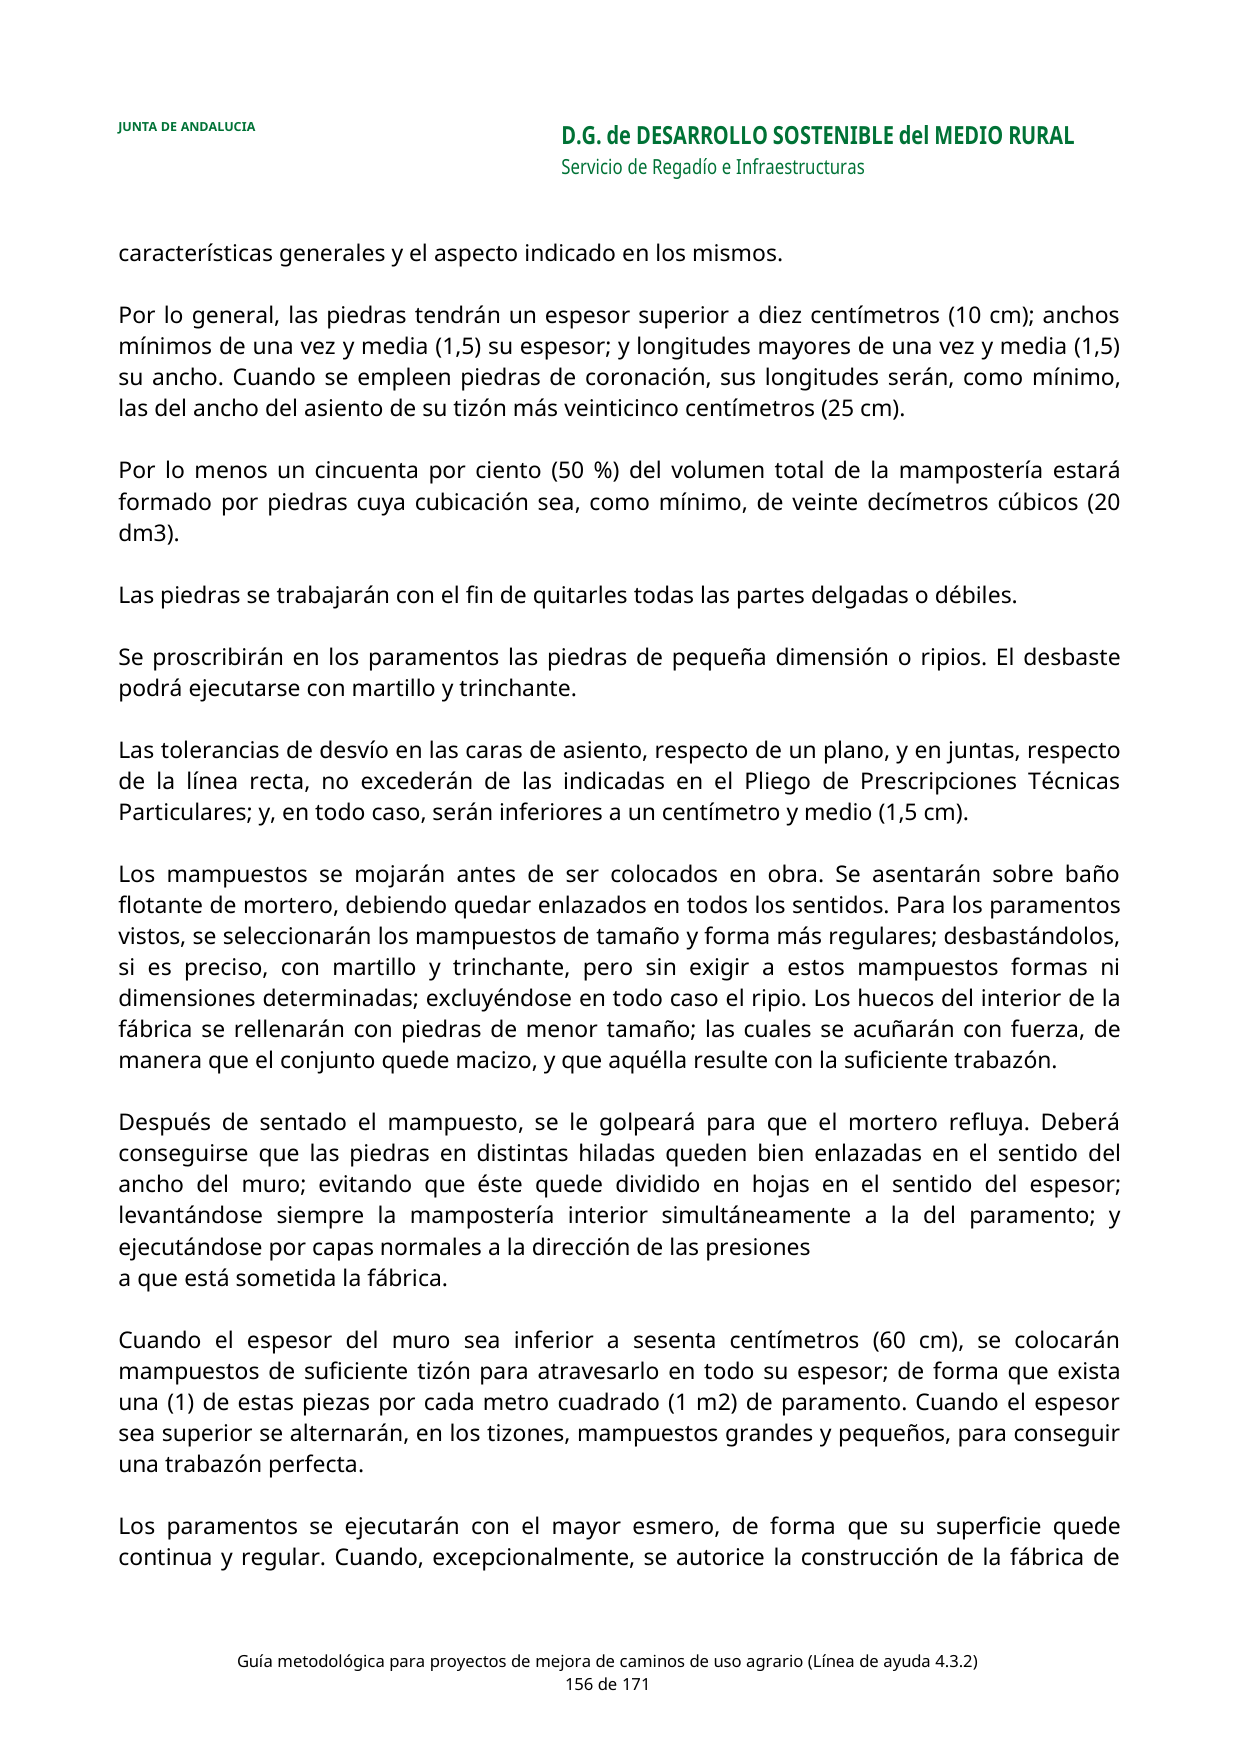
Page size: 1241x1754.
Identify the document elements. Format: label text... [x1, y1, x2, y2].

text Los paramentos se ejecutarán con el mayor esmero, de forma que su superficie quede continua y regular. Cuando, excepcionalmente, se autorice la construcción de la fábrica de [118, 1510, 1122, 1572]
text Después de sentado el mampuesto, se le golpeará para que el mortero refluya. Deberá conseguirse que las piedras en distintas hiladas queden bien enlazadas en el sentido del ancho del muro; evitando que éste quede dividido en hojas en el sentido del espesor; levantándose siempre la mampostería interior simultáneamente a la del paramento; y ejecutándose por capas normales a la dirección de las presiones [118, 1106, 1122, 1262]
text Por lo menos un cincuenta por ciento (50 %) del volumen total de la mampostería estará formado por piedras cuya cubicación sea, como mínimo, de veinte decímetros cúbicos (20 dm3). [118, 454, 1122, 548]
text Se proscribirán en los paramentos las piedras de pequeña dimensión o ripios. El desbaste podrá ejecutarse con martillo y trinchante. [118, 641, 1122, 703]
text características generales y el aspecto indicado en los mismos. [118, 237, 1122, 268]
text a que está sometida la fábrica. [118, 1262, 1122, 1293]
text Cuando el espesor del muro sea inferior a sesenta centímetros (60 cm), se colocarán mampuestos de suficiente tizón para atravesarlo en todo su espesor; de forma que exista una (1) de estas piezas por cada metro cuadrado (1 m2) de paramento. Cuando el espesor sea superior se alternarán, en los tizones, mampuestos grandes y pequeños, para conseguir una trabazón perfecta. [118, 1324, 1122, 1479]
text Los mampuestos se mojarán antes de ser colocados en obra. Se asentarán sobre baño flotante de mortero, debiendo quedar enlazados en todos los sentidos. Para los paramentos vistos, se seleccionarán los mampuestos de tamaño y forma más regulares; desbastándolos, si es preciso, con martillo y trinchante, pero sin exigir a estos mampuestos formas ni dimensiones determinadas; excluyéndose en todo caso el ripio. Los huecos del interior de la fábrica se rellenarán con piedras de menor tamaño; las cuales se acuñarán con fuerza, de manera que el conjunto quede macizo, y que aquélla resulte con la suficiente trabazón. [118, 858, 1122, 1075]
text Las tolerancias de desvío en las caras de asiento, respecto de un plano, y en juntas, respecto de la línea recta, no excederán de las indicadas en el Pliego de Prescripciones Técnicas Particulares; y, en todo caso, serán inferiores a un centímetro y medio (1,5 cm). [118, 734, 1122, 827]
text Por lo general, las piedras tendrán un espesor superior a diez centímetros (10 cm); anchos mínimos de una vez y media (1,5) su espesor; y longitudes mayores de una vez y media (1,5) su ancho. Cuando se empleen piedras de coronación, sus longitudes serán, como mínimo, las del ancho del asiento de su tizón más veinticinco centímetros (25 cm). [118, 299, 1122, 423]
text Las piedras se trabajarán con el fin de quitarles todas las partes delgadas o débiles. [118, 579, 1122, 610]
